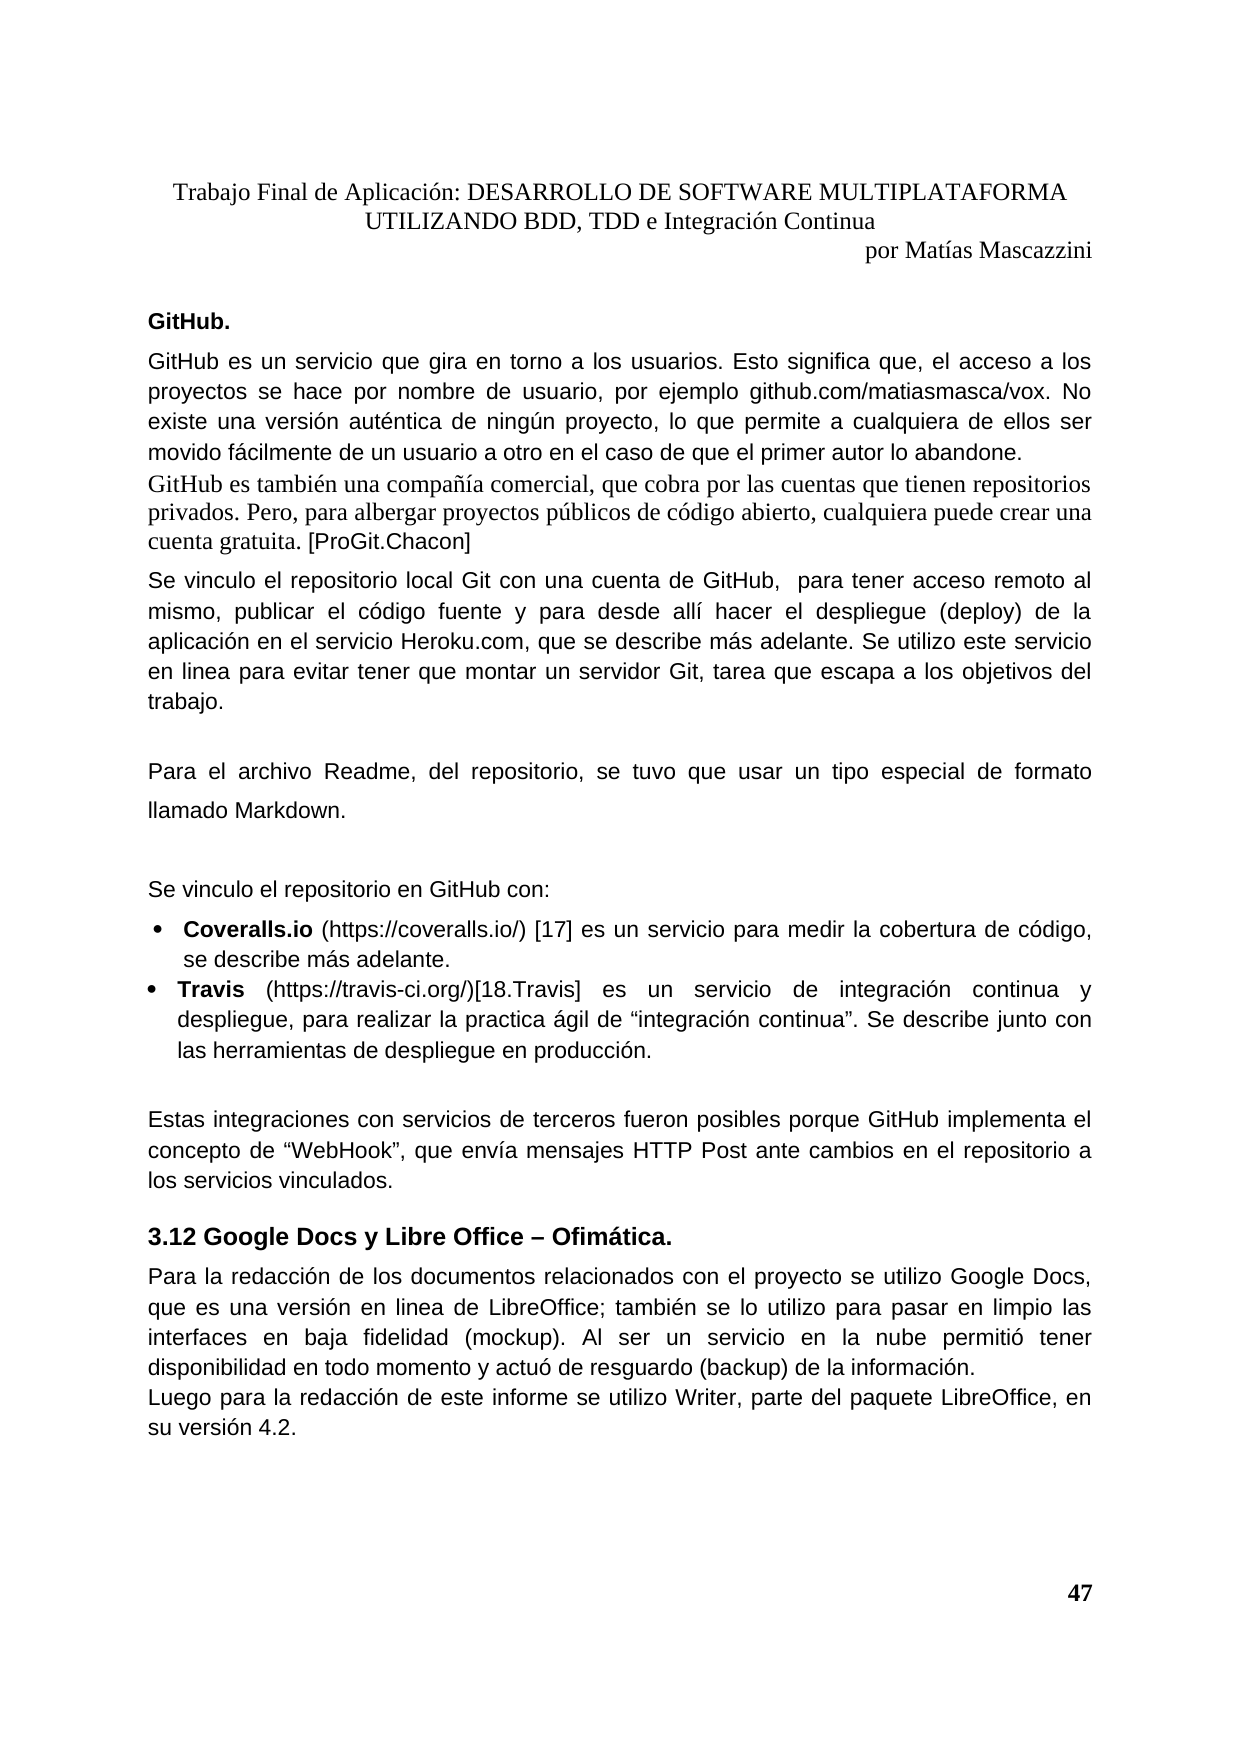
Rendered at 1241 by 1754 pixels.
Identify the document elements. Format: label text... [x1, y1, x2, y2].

list Coveralls.io (https://coveralls.io/) [17] es un servicio para medir la cobertura de código, se describe más adelante. [153, 916, 1093, 972]
text GitHub. [148, 308, 1093, 335]
list Travis (https://travis-ci.org/)[18.Travis] es un servicio de integración continua y despliegue, para realizar la practica ágil de “integración continua”. Se describe junto con las herramientas de despliegue en producción. [148, 976, 1093, 1063]
text Para la redacción de los documentos relacionados con el proyecto se utilizo Google Docs, que es una versión en linea de LibreOffice; también se lo utilizo para pasar en limpio las interfaces en baja fidelidad (mockup). Al ser un servicio en la nube permitió tener disponibilidad en todo momento y actuó de resguardo (backup) de la información. [148, 1263, 1093, 1380]
text Estas integraciones con servicios de terceros fueron posibles porque GitHub implementa el concepto de “WebHook”, que envía mensajes HTTP Post ante cambios en el repositorio a los servicios vinculados. [148, 1106, 1093, 1193]
text GitHub es un servicio que gira en torno a los usuarios. Esto significa que, el acceso a los proyectos se hace por nombre de usuario, por ejemplo github.com/matiasmasca/vox. No existe una versión auténtica de ningún proyecto, lo que permite a cualquiera de ellos ser movido fácilmente de un usuario a otro en el caso de que el primer autor lo abandone. [148, 348, 1093, 465]
text Se vinculo el repositorio local Git con una cuenta de GitHub, para tener acceso remoto al mismo, publicar el código fuente y para desde allí hacer el despliegue (deploy) de la aplicación en el servicio Heroku.com, que se describe más adelante. Se utilizo este servicio en linea para evitar tener que montar un servidor Git, tarea que escapa a los objetivos del trabajo. [148, 567, 1093, 714]
text Luego para la redacción de este informe se utilizo Writer, parte del paquete LibreOffice, en su versión 4.2. [148, 1384, 1093, 1441]
text Se vinculo el repositorio en GitHub con: [148, 876, 1093, 903]
text Para el archivo Readme, del repositorio, se tuvo que usar un tipo especial de formato llamado Markdown. [148, 758, 1093, 824]
subtitle 3.12 Google Docs y Libre Office – Ofimática. [148, 1222, 1093, 1251]
text GitHub es también una compañía comercial, que cobra por las cuentas que tienen repositorios privados. Pero, para albergar proyectos públicos de código abierto, cualquiera puede crear una cuenta gratuita. [ProGit.Chacon] [148, 469, 1093, 555]
